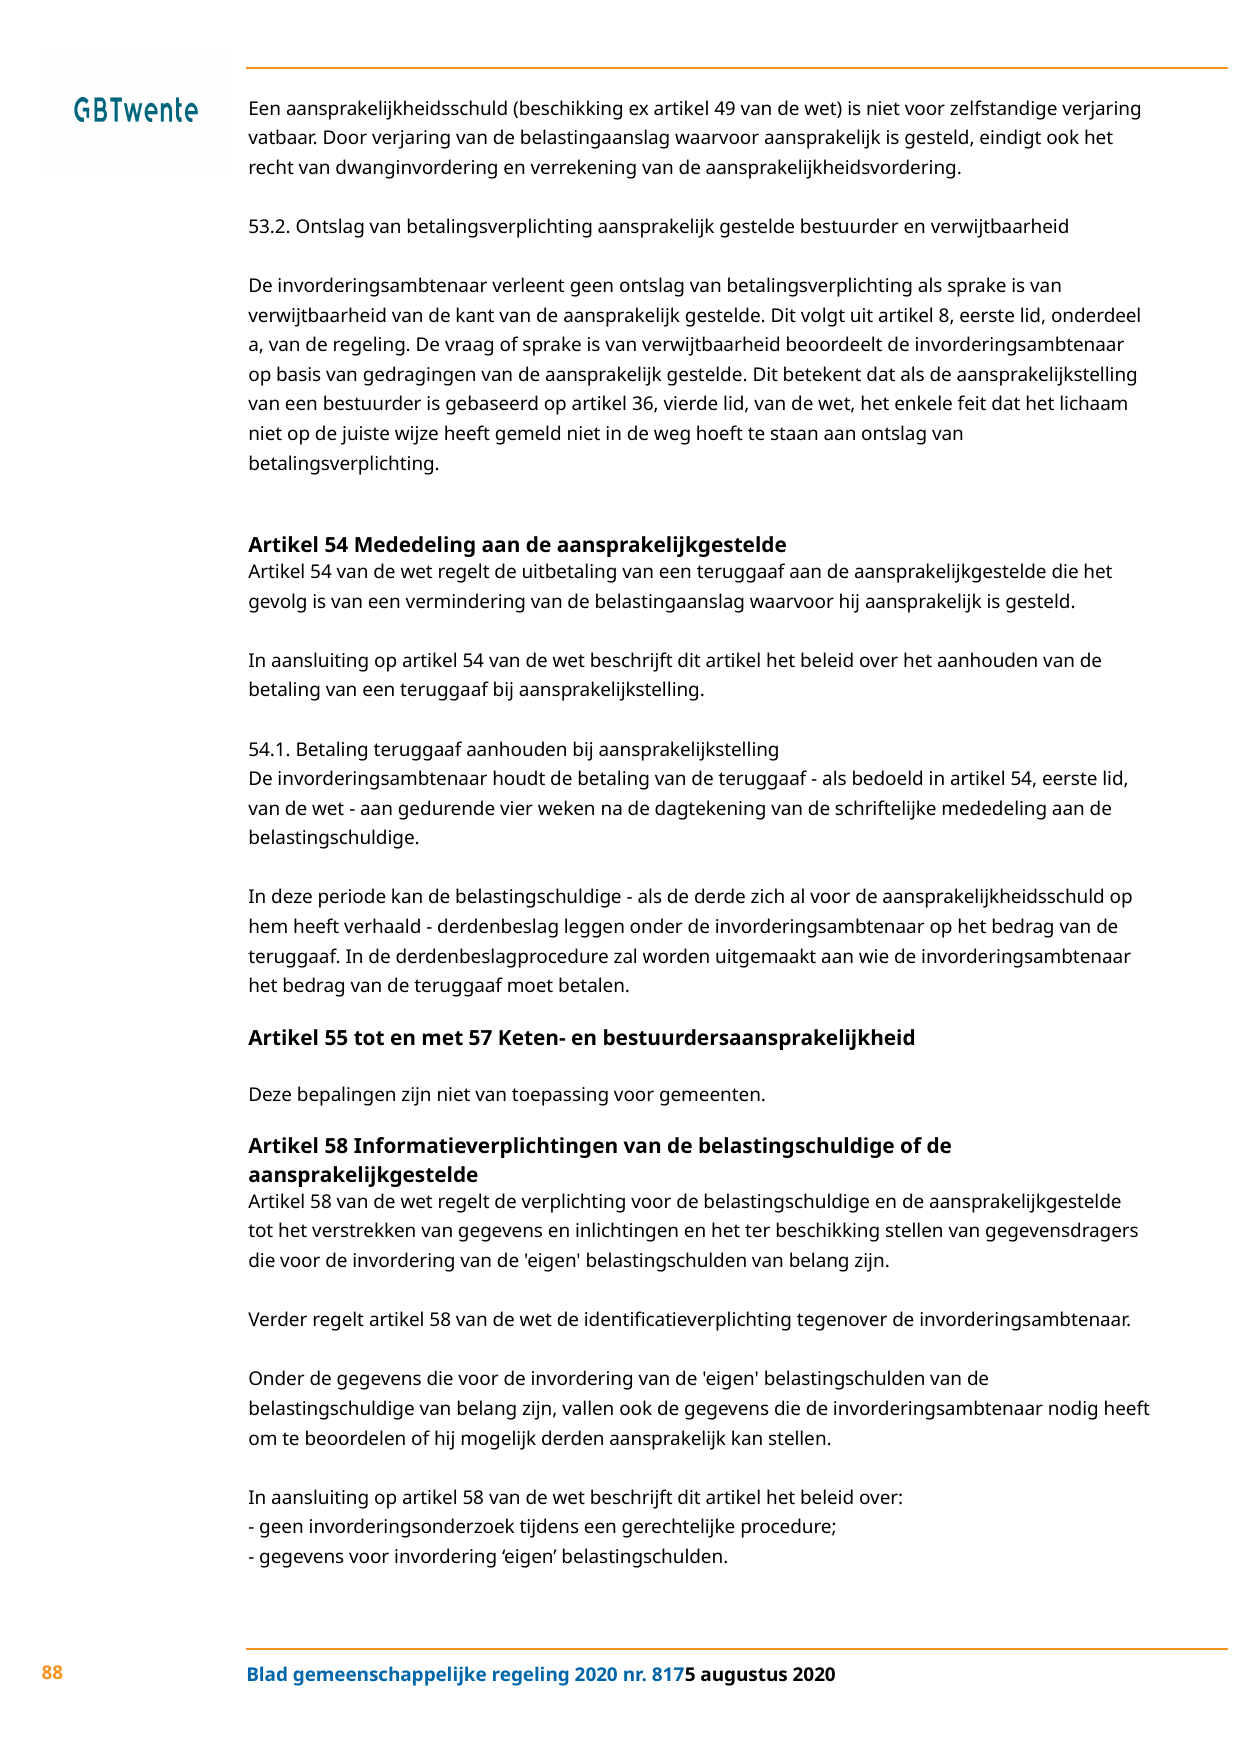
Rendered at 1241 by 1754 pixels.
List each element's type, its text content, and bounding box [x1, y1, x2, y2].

text - gegevens voor invordering ‘eigen’ belastingschulden. [248, 1543, 1152, 1569]
text Een aansprakelijkheidsschuld (beschikking ex artikel 49 van de wet) is niet voor zelfstandige verjaring vatbaar. Door verjaring van de belastingaanslag waarvoor aansprakelijk is gesteld, eindigt ook het recht van dwanginvordering en verrekening van de aansprakelijkheidsvordering. [248, 95, 1152, 180]
text De invorderingsambtenaar houdt de betaling van de teruggaaf - als bedoeld in artikel 54, eerste lid, van de wet - aan gedurende vier weken na de dagtekening van de schriftelijke mededeling aan de belastingschuldige. [248, 765, 1152, 850]
text Artikel 54 Mededeling aan de aansprakelijkgestelde [248, 530, 1152, 558]
picture [41, 47, 231, 172]
text Artikel 55 tot en met 57 Keten- en bestuurdersaansprakelijkheid [248, 1023, 1152, 1051]
text Onder de gegevens die voor de invordering van de 'eigen' belastingschulden van de belastingschuldige van belang zijn, vallen ook de gegevens die de invorderingsambtenaar nodig heeft om te beoordelen of hij mogelijk derden aansprakelijk kan stellen. [248, 1366, 1152, 1451]
text Artikel 58 van de wet regelt de verplichting voor de belastingschuldige en de aansprakelijkgestelde tot het verstrekken van gegevens en inlichtingen en het ter beschikking stellen van gegevensdragers die voor de invordering van de 'eigen' belastingschulden van belang zijn. [248, 1188, 1152, 1273]
text Deze bepalingen zijn niet van toepassing voor gemeenten. [248, 1081, 1152, 1107]
text 53.2. Ontslag van betalingsverplichting aansprakelijk gestelde bestuurder en verwijtbaarheid [248, 213, 1152, 239]
text - geen invorderingsonderzoek tijdens een gerechtelijke procedure; [248, 1513, 1152, 1539]
text In deze periode kan de belastingschuldige - als de derde zich al voor de aansprakelijkheidsschuld op hem heeft verhaald - derdenbeslag leggen onder de invorderingsambtenaar op het bedrag van de teruggaaf. In de derdenbeslagprocedure zal worden uitgemaakt aan wie de invorderingsambtenaar het bedrag van de teruggaaf moet betalen. [248, 884, 1152, 998]
text Artikel 58 Informatieverplichtingen van de belastingschuldige of de aansprakelijkgestelde [248, 1131, 1152, 1188]
text Verder regelt artikel 58 van de wet de identificatieverplichting tegenover de invorderingsambtenaar. [248, 1306, 1152, 1332]
text In aansluiting op artikel 54 van de wet beschrijft dit artikel het beleid over het aanhouden van de betaling van een teruggaaf bij aansprakelijkstelling. [248, 647, 1152, 702]
text De invorderingsambtenaar verleent geen ontslag van betalingsverplichting als sprake is van verwijtbaarheid van de kant van de aansprakelijk gestelde. Dit volgt uit artikel 8, eerste lid, onderdeel a, van de regeling. De vraag of sprake is van verwijtbaarheid beoordeelt de invorderingsambtenaar op basis van gedragingen van de aansprakelijk gestelde. Dit betekent dat als de aansprakelijkstelling van een bestuurder is gebaseerd op artikel 36, vierde lid, van de wet, het enkele feit dat het lichaam niet op de juiste wijze heeft gemeld niet in de weg hoeft te staan aan ontslag van betalingsverplichting. [248, 272, 1152, 476]
text 54.1. Betaling teruggaaf aanhouden bij aansprakelijkstelling [248, 736, 1152, 761]
text Artikel 54 van de wet regelt de uitbetaling van een teruggaaf aan de aansprakelijkgestelde die het gevolg is van een vermindering van de belastingaanslag waarvoor hij aansprakelijk is gesteld. [248, 558, 1152, 613]
text In aansluiting op artikel 58 van de wet beschrijft dit artikel het beleid over: [248, 1484, 1152, 1510]
